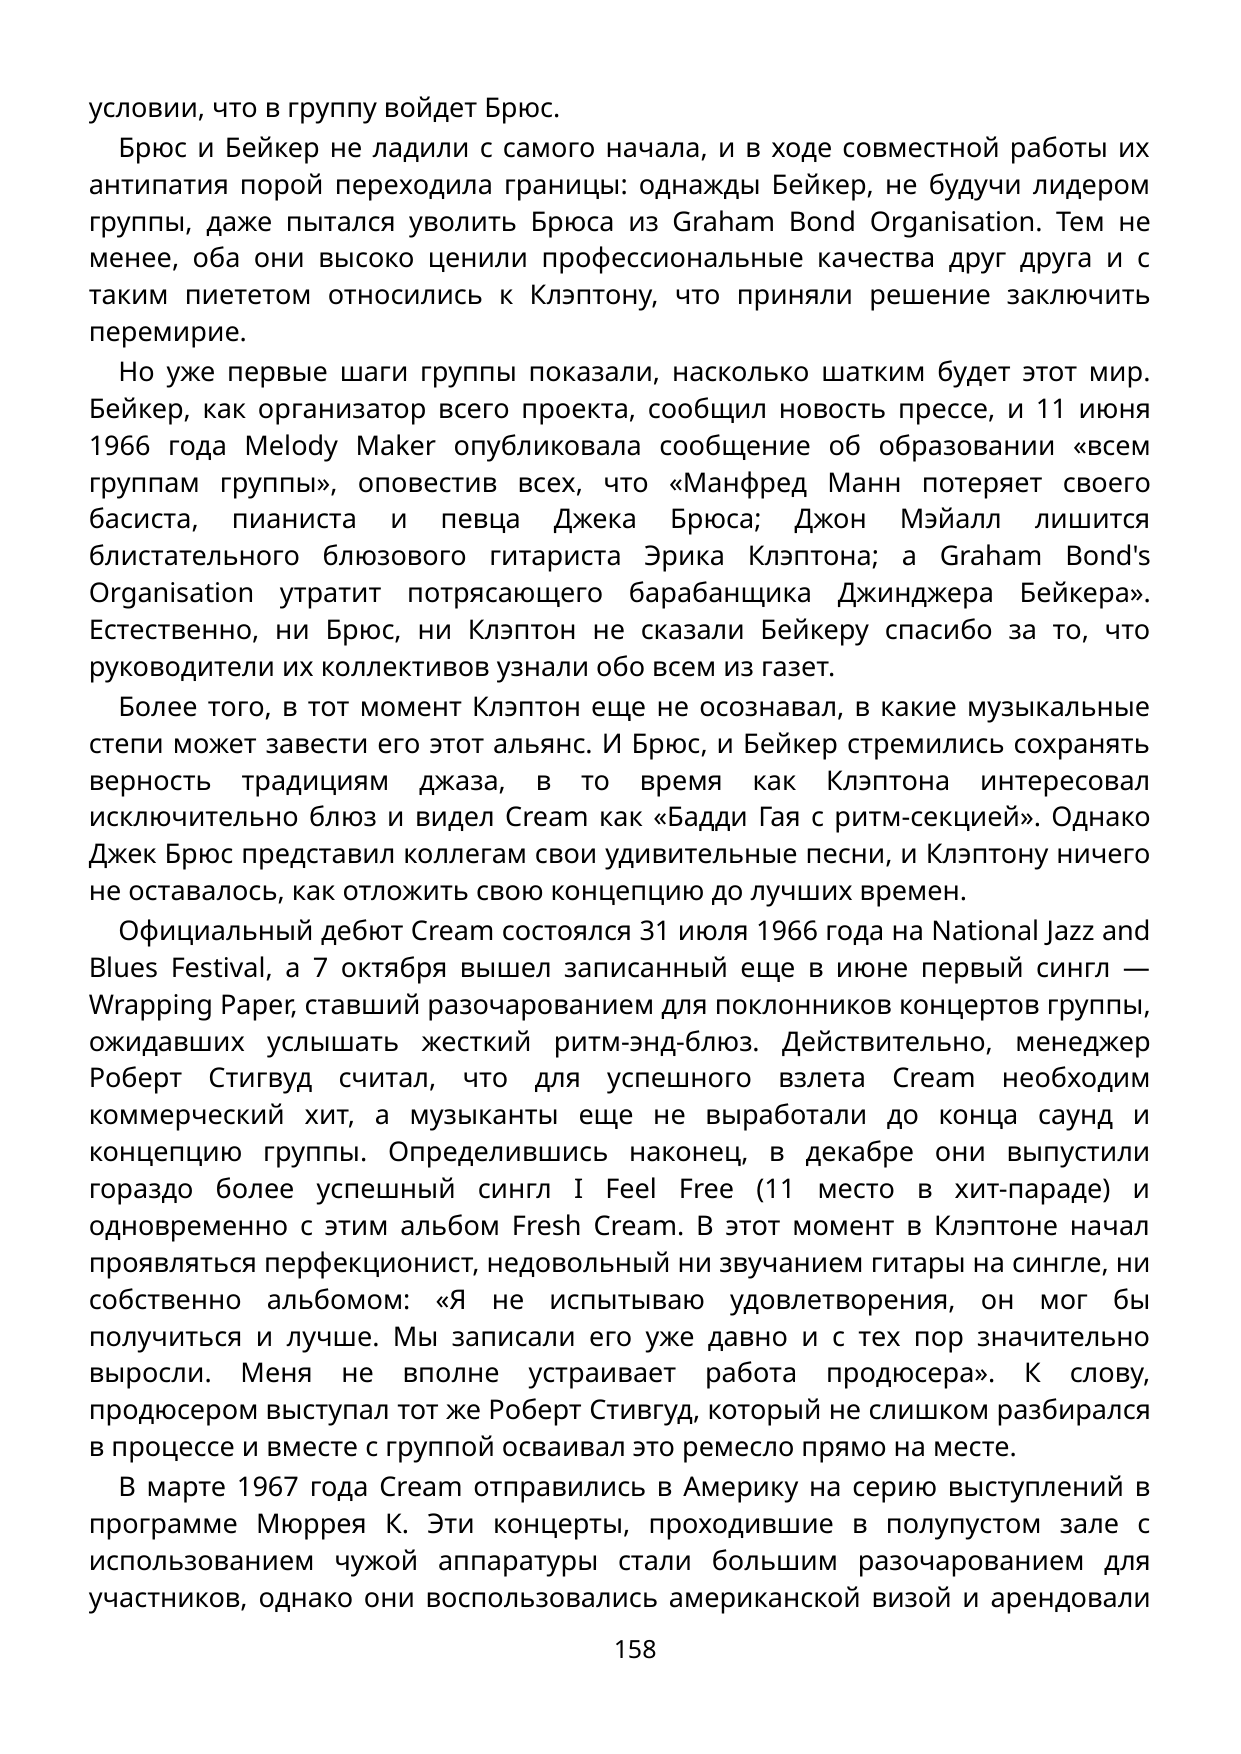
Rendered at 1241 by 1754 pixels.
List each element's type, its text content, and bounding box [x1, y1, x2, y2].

text Официальный дебют Cream состоялся 31 июля 1966 года на National Jazz and Blues Festival, а 7 октября вышел записанный еще в июне первый сингл — Wrapping Paper, ставший разочарованием для поклонников концертов группы, ожидавших услышать жесткий ритм-энд-блюз. Действительно, менеджер Роберт Стигвуд считал, что для успешного взлета Cream необходим коммерческий хит, а музыканты еще не выработали до конца саунд и концепцию группы. Определившись наконец, в декабре они выпустили гораздо более успешный сингл I Feel Free (11 место в хит-параде) и одновременно с этим альбом Fresh Cream. В этот момент в Клэптоне начал проявляться перфекционист, недовольный ни звучанием гитары на сингле, ни собственно альбомом: «Я не испытываю удовлетворения, он мог бы получиться и лучше. Мы записали его уже давно и с тех пор значительно выросли. Меня не вполне устраивает работа продюсера». К слову, продюсером выступал тот же Роберт Стивгуд, который не слишком разбирался в процессе и вместе с группой осваивал это ремесло прямо на месте. [88, 911, 1152, 1464]
text Но уже первые шаги группы показали, насколько шатким будет этот мир. Бейкер, как организатор всего проекта, сообщил новость прессе, и 11 июня 1966 года Melody Maker опубликовала сообщение об образовании «всем группам группы», оповестив всех, что «Манфред Манн потеряет своего басиста, пианиста и певца Джека Брюса; Джон Мэйалл лишится блистательного блюзового гитариста Эрика Клэптона; а Graham Bond's Organisation утратит потрясающего барабанщика Джинджера Бейкера». Естественно, ни Брюс, ни Клэптон не сказали Бейкеру спасибо за то, что руководители их коллективов узнали обо всем из газет. [88, 352, 1152, 684]
text В марте 1967 года Cream отправились в Америку на серию выступлений в программе Мюррея К. Эти концерты, проходившие в полупустом зале с использованием чужой аппаратуры стали большим разочарованием для участников, однако они воспользовались американской визой и арендовали [88, 1467, 1152, 1615]
text условии, что в группу войдет Брюс. [88, 88, 1152, 125]
text Брюс и Бейкер не ладили с самого начала, и в ходе совместной работы их антипатия порой переходила границы: однажды Бейкер, не будучи лидером группы, даже пытался уволить Брюса из Graham Bond Organisation. Тем не менее, оба они высоко ценили профессиональные качества друг друга и с таким пиететом относились к Клэптону, что приняли решение заключить перемирие. [88, 128, 1152, 349]
text Более того, в тот момент Клэптон еще не осознавал, в какие музыкальные степи может завести его этот альянс. И Брюс, и Бейкер стремились сохранять верность традициям джаза, в то время как Клэптона интересовал исключительно блюз и видел Cream как «Бадди Гая с ритм-секцией». Однако Джек Брюс представил коллегам свои удивительные песни, и Клэптону ничего не оставалось, как отложить свою концепцию до лучших времен. [88, 687, 1152, 908]
